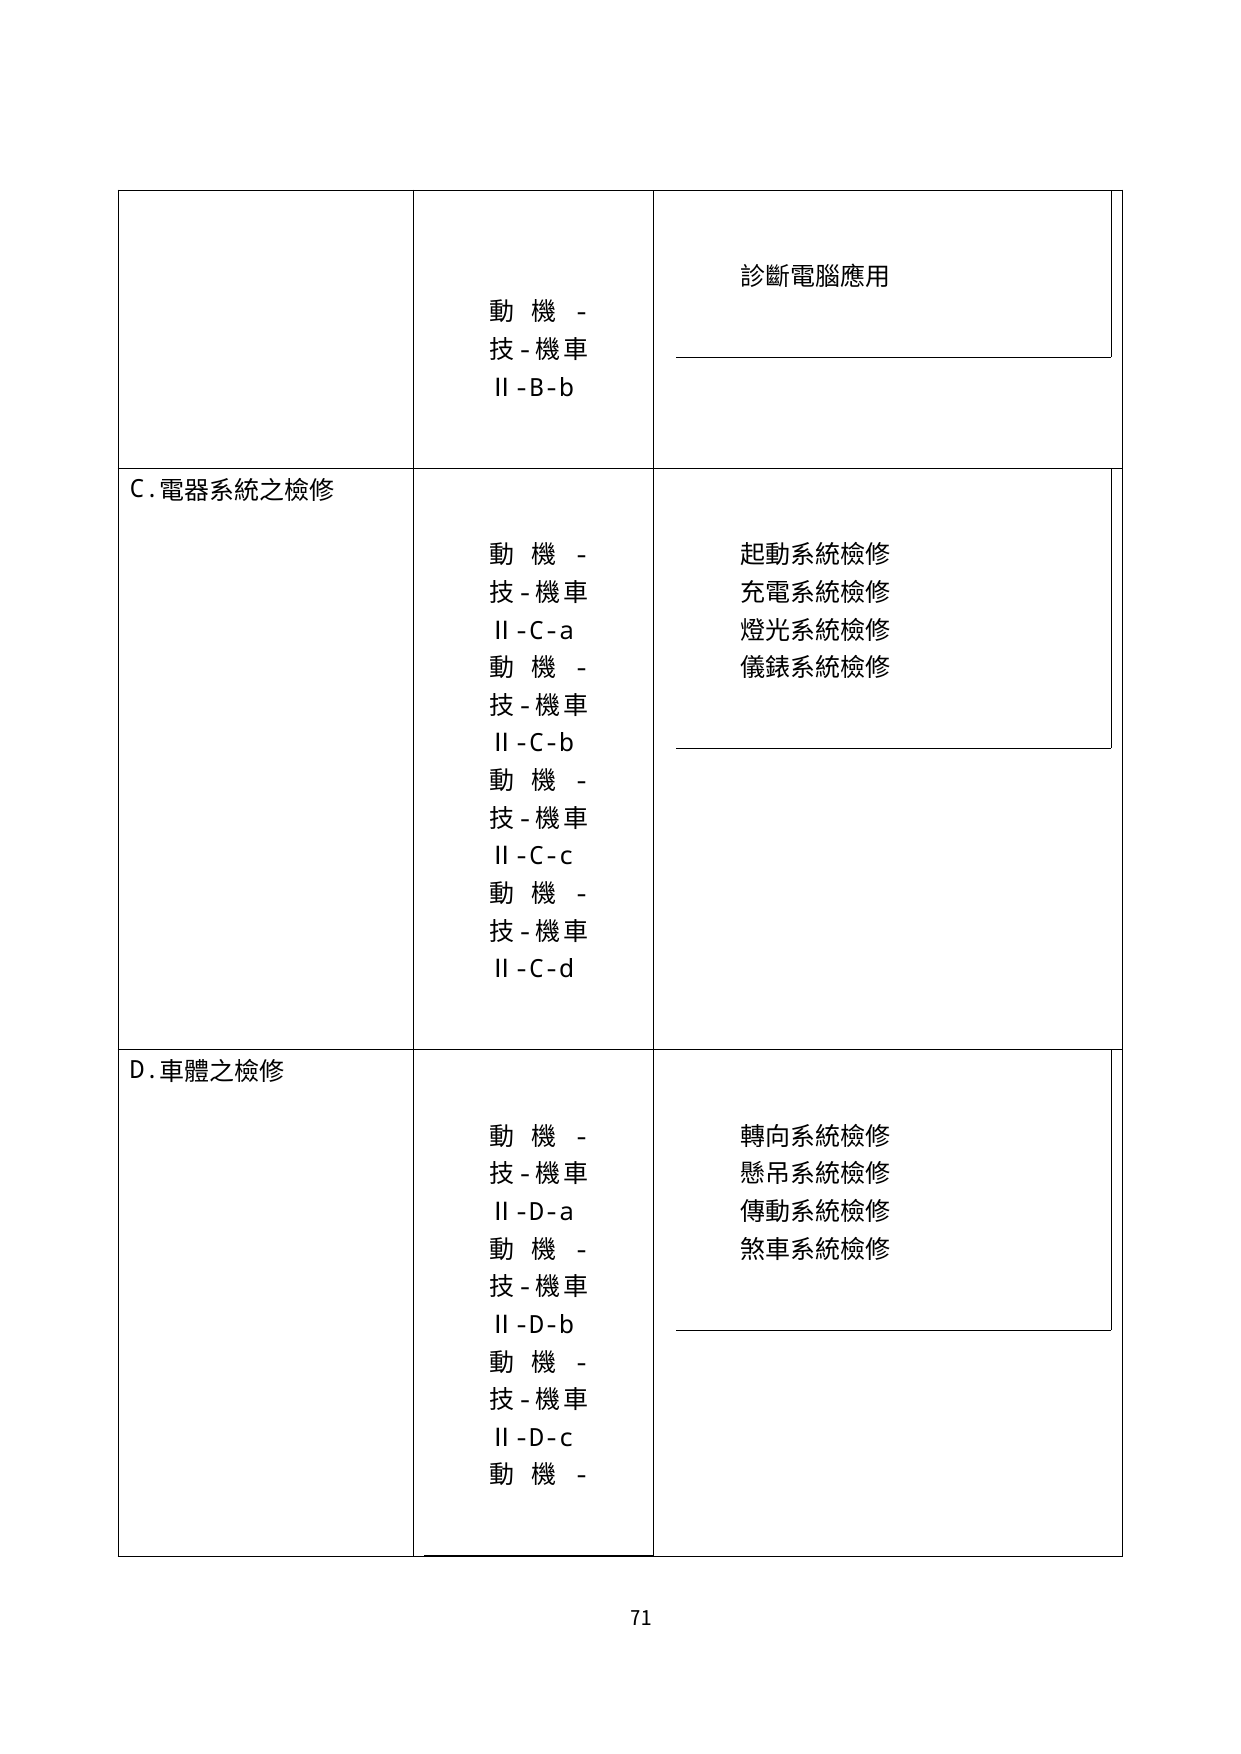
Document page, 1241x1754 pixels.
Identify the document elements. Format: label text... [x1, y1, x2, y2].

table_cell [119, 191, 413, 468]
table_cell [654, 469, 664, 1049]
table_cell C.電器系統之檢修 [119, 469, 413, 1049]
table_cell 起動系統檢修 充電系統檢修 燈光系統檢修 儀錶系統檢修 [665, 469, 1122, 1049]
table_cell 動機-技-機車Ⅱ-D-a 動機-技-機車Ⅱ-D-b 動機-技-機車Ⅱ-D-c 動機- [414, 1050, 653, 1556]
table_cell 診斷電腦應用 [665, 191, 1122, 468]
table_cell 動機-技-機車Ⅱ-C-a 動機-技-機車Ⅱ-C-b 動機-技-機車Ⅱ-C-c 動機-技-機車Ⅱ-C-d [414, 469, 653, 1049]
table_cell [654, 1050, 664, 1556]
table_cell 動機-技-機車Ⅱ-B-b [414, 191, 653, 468]
table_cell 轉向系統檢修 懸吊系統檢修 傳動系統檢修 煞車系統檢修 [665, 1050, 1122, 1556]
table_cell D.車體之檢修 [119, 1050, 413, 1556]
table_cell [654, 191, 664, 468]
